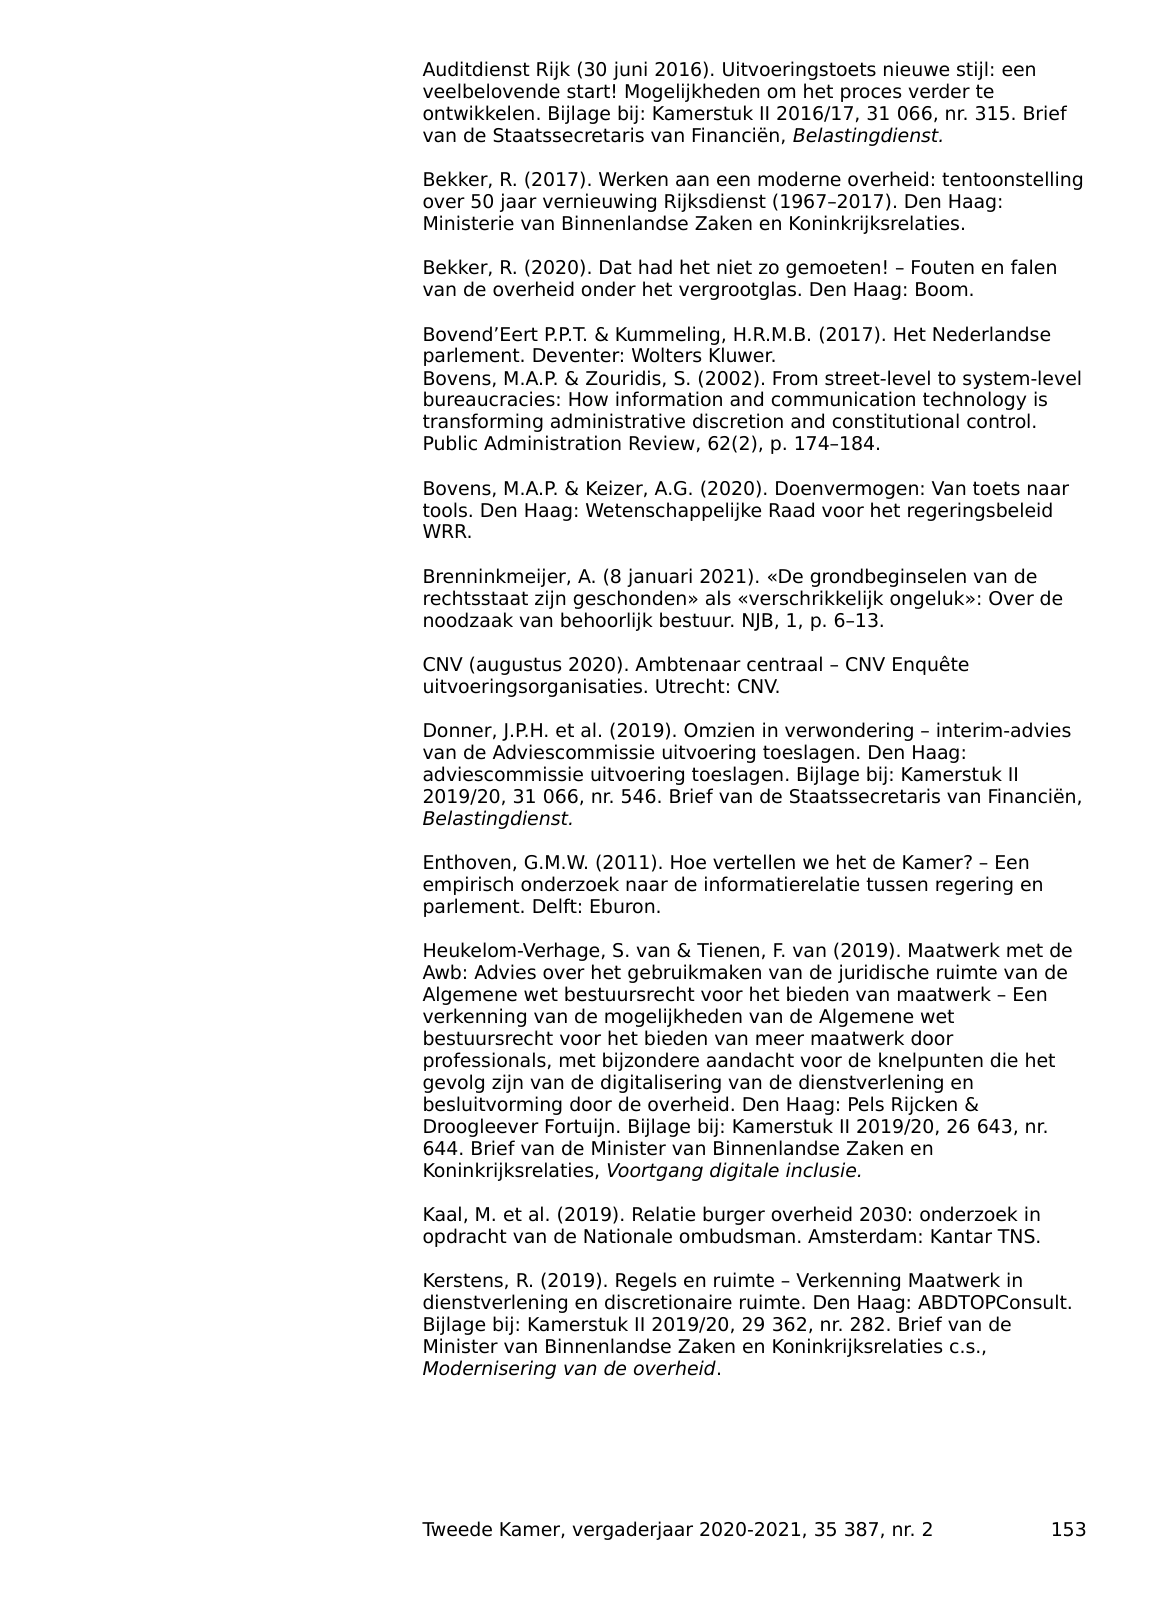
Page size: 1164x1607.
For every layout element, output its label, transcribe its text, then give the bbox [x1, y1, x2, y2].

text Bovens, M.A.P. & Zouridis, S. (2002). From street-level to system-level bureaucracies: How information and communication technology is transforming administrative discretion and constitutional control. Public Administration Review, 62(2), p. 174–184. [422, 367, 1087, 455]
text Donner, J.P.H. et al. (2019). Omzien in verwondering – interim-advies van de Adviescommissie uitvoering toeslagen. Den Haag: adviescommissie uitvoering toeslagen. Bijlage bij: Kamerstuk II 2019/20, 31 066, nr. 546. Brief van de Staatssecretaris van Financiën, Belastingdienst. [422, 720, 1087, 830]
text Bovend’Eert P.P.T. & Kummeling, H.R.M.B. (2017). Het Nederlandse parlement. Deventer: Wolters Kluwer. [422, 323, 1087, 367]
text Brenninkmeijer, A. (8 januari 2021). «De grondbeginselen van de rechtsstaat zijn geschonden» als «verschrikkelijk ongeluk»: Over de noodzaak van behoorlijk bestuur. NJB, 1, p. 6–13. [422, 566, 1087, 632]
text Bekker, R. (2020). Dat had het niet zo gemoeten! – Fouten en falen van de overheid onder het vergrootglas. Den Haag: Boom. [422, 257, 1087, 301]
text Heukelom-Verhage, S. van & Tienen, F. van (2019). Maatwerk met de Awb: Advies over het gebruikmaken van de juridische ruimte van de Algemene wet bestuursrecht voor het bieden van maatwerk – Een verkenning van de mogelijkheden van de Algemene wet bestuursrecht voor het bieden van meer maatwerk door professionals, met bijzondere aandacht voor de knelpunten die het gevolg zijn van de digitalisering van de dienstverlening en besluitvorming door de overheid. Den Haag: Pels Rijcken & Droogleever Fortuijn. Bijlage bij: Kamerstuk II 2019/20, 26 643, nr. 644. Brief van de Minister van Binnenlandse Zaken en Koninkrijksrelaties, Voortgang digitale inclusie. [422, 940, 1087, 1182]
text Kerstens, R. (2019). Regels en ruimte – Verkenning Maatwerk in dienstverlening en discretionaire ruimte. Den Haag: ABDTOPConsult. Bijlage bij: Kamerstuk II 2019/20, 29 362, nr. 282. Brief van de Minister van Binnenlandse Zaken en Koninkrijksrelaties c.s., Modernisering van de overheid. [422, 1270, 1087, 1380]
text Kaal, M. et al. (2019). Relatie burger overheid 2030: onderzoek in opdracht van de Nationale ombudsman. Amsterdam: Kantar TNS. [422, 1204, 1087, 1248]
text CNV (augustus 2020). Ambtenaar centraal – CNV Enquête uitvoeringsorganisaties. Utrecht: CNV. [422, 654, 1087, 698]
text Bovens, M.A.P. & Keizer, A.G. (2020). Doenvermogen: Van toets naar tools. Den Haag: Wetenschappelijke Raad voor het regeringsbeleid WRR. [422, 477, 1087, 543]
text Auditdienst Rijk (30 juni 2016). Uitvoeringstoets nieuwe stijl: een veelbelovende start! Mogelijkheden om het proces verder te ontwikkelen. Bijlage bij: Kamerstuk II 2016/17, 31 066, nr. 315. Brief van de Staatssecretaris van Financiën, Belastingdienst. [422, 59, 1087, 147]
text Bekker, R. (2017). Werken aan een moderne overheid: tentoonstelling over 50 jaar vernieuwing Rijksdienst (1967–2017). Den Haag: Ministerie van Binnenlandse Zaken en Koninkrijksrelaties. [422, 169, 1087, 235]
text Enthoven, G.M.W. (2011). Hoe vertellen we het de Kamer? – Een empirisch onderzoek naar de informatierelatie tussen regering en parlement. Delft: Eburon. [422, 852, 1087, 918]
